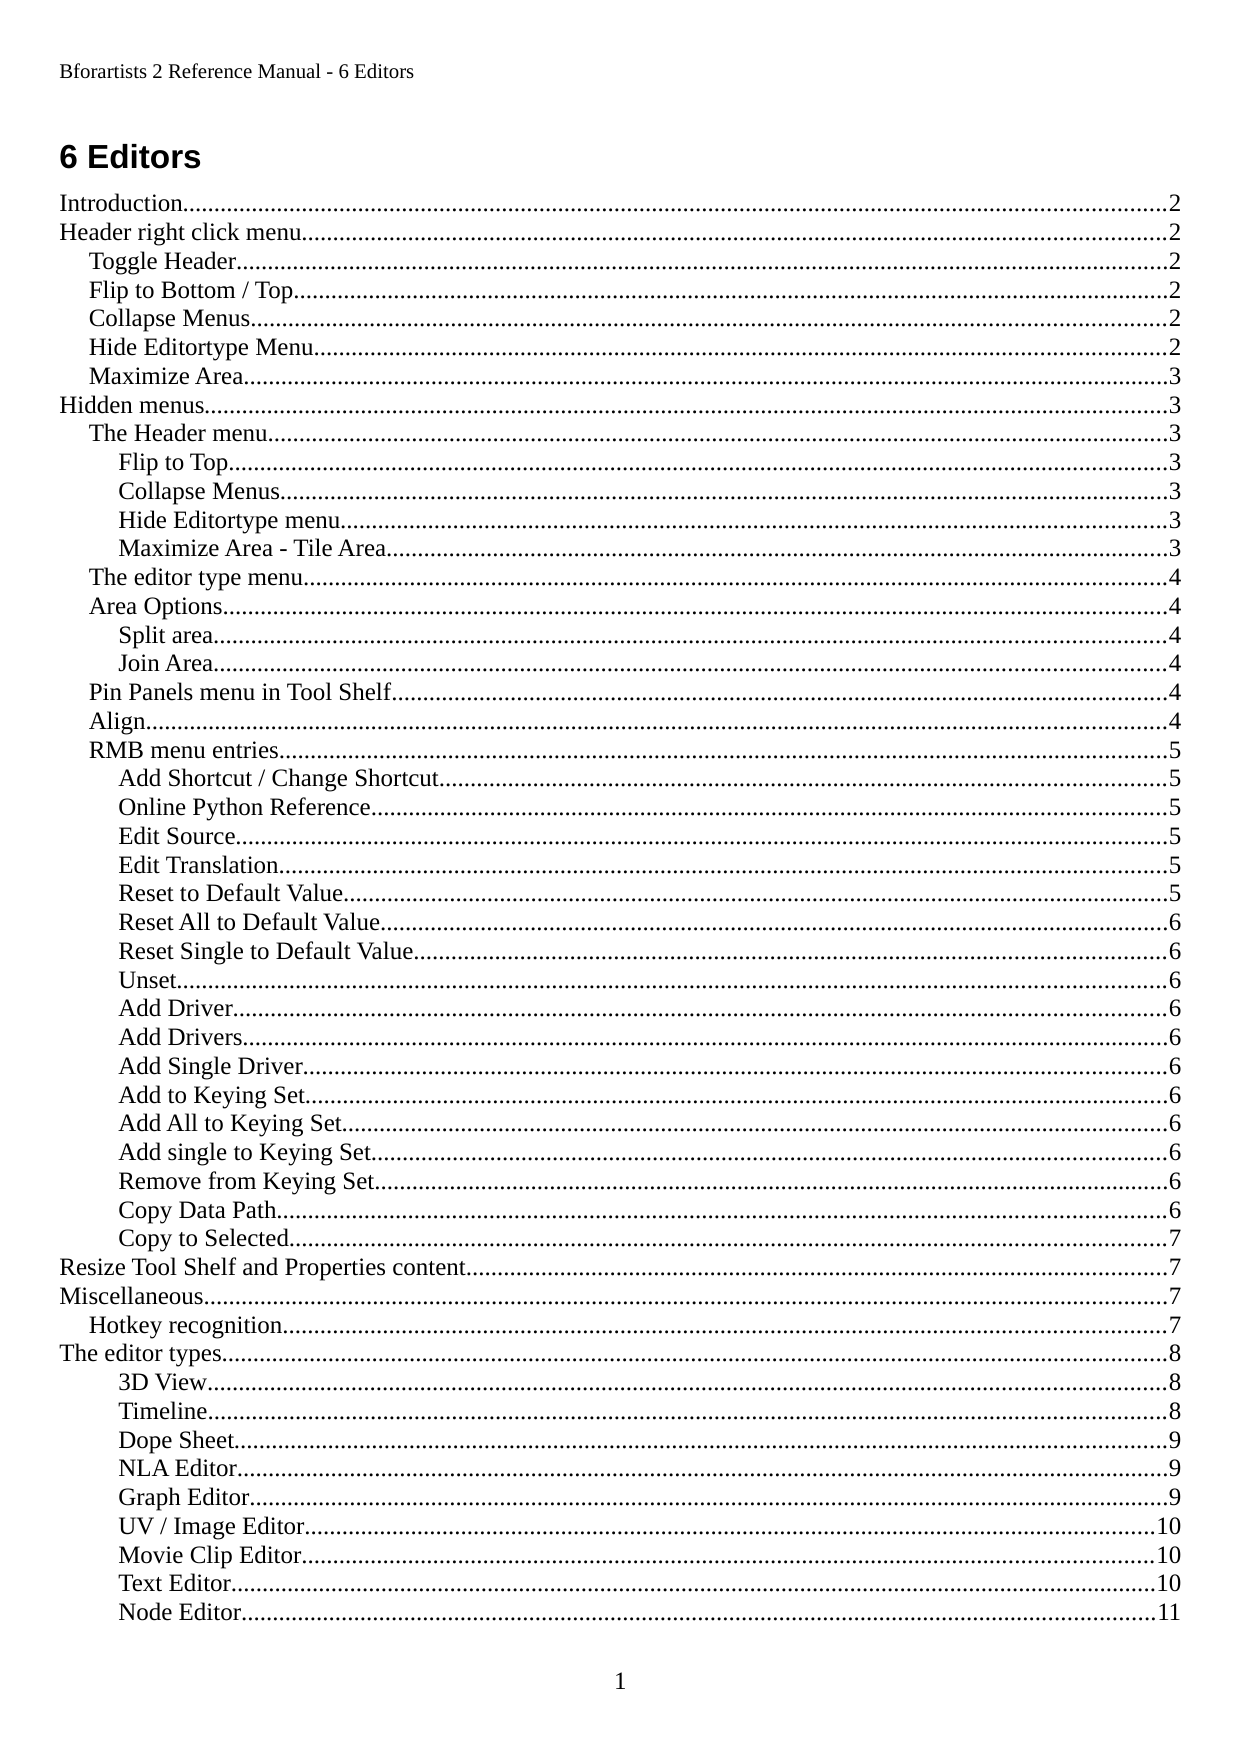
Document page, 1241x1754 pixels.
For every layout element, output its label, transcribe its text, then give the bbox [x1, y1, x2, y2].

text Resize Tool Shelf and Properties content 7 [59, 1252, 1181, 1281]
text Hide Editortype Menu 2 [88, 332, 1181, 361]
text Copy Data Path 6 [118, 1195, 1181, 1223]
text Hotkey recognition 7 [88, 1310, 1181, 1338]
text Edit Translation 5 [118, 850, 1181, 878]
text Online Python Reference 5 [118, 792, 1181, 821]
text Flip to Bottom / Top 2 [88, 275, 1181, 303]
text Flip to Top 3 [118, 447, 1181, 476]
text The editor type menu 4 [88, 562, 1181, 591]
text Movie Clip Editor 10 [118, 1540, 1181, 1568]
text Area Options 4 [88, 591, 1181, 620]
text UV / Image Editor 10 [118, 1511, 1181, 1540]
text Add to Keying Set 6 [118, 1080, 1181, 1108]
text Copy to Selected 7 [118, 1223, 1181, 1252]
text Reset Single to Default Value 6 [118, 936, 1181, 965]
text Unset 6 [118, 965, 1181, 993]
text Collapse Menus 3 [118, 476, 1181, 505]
text Pin Panels menu in Tool Shelf 4 [88, 677, 1181, 706]
text Node Editor 11 [118, 1597, 1181, 1626]
text Hidden menus 3 [59, 390, 1181, 418]
text RMB menu entries 5 [88, 735, 1181, 763]
text Edit Source 5 [118, 821, 1181, 850]
text Join Area 4 [118, 648, 1181, 677]
text Remove from Keying Set 6 [118, 1166, 1181, 1195]
text Graph Editor 9 [118, 1482, 1181, 1511]
text Miscellaneous 7 [59, 1281, 1181, 1310]
text Add All to Keying Set 6 [118, 1108, 1181, 1137]
text Collapse Menus 2 [88, 303, 1181, 332]
text Maximize Area 3 [88, 361, 1181, 390]
text Add Driver 6 [118, 993, 1181, 1022]
text Dope Sheet 9 [118, 1425, 1181, 1453]
text Add Single Driver 6 [118, 1051, 1181, 1080]
text Toggle Header 2 [88, 246, 1181, 275]
text Reset All to Default Value 6 [118, 907, 1181, 936]
text Timeline 8 [118, 1396, 1181, 1425]
text Reset to Default Value 5 [118, 878, 1181, 907]
text Add single to Keying Set 6 [118, 1137, 1181, 1166]
text Text Editor 10 [118, 1568, 1181, 1597]
text Align 4 [88, 706, 1181, 735]
text Header right click menu 2 [59, 217, 1181, 246]
text Split area 4 [118, 620, 1181, 648]
text Introduction 2 [59, 188, 1181, 217]
text Add Drivers 6 [118, 1022, 1181, 1051]
text Add Shortcut / Change Shortcut 5 [118, 763, 1181, 792]
text NLA Editor 9 [118, 1453, 1181, 1482]
text The editor types 8 [59, 1338, 1181, 1367]
subtitle 6 Editors [59, 138, 1181, 176]
text Maximize Area - Tile Area 3 [118, 533, 1181, 562]
text 3D View 8 [118, 1367, 1181, 1396]
text The Header menu 3 [88, 418, 1181, 447]
text Hide Editortype menu 3 [118, 505, 1181, 533]
